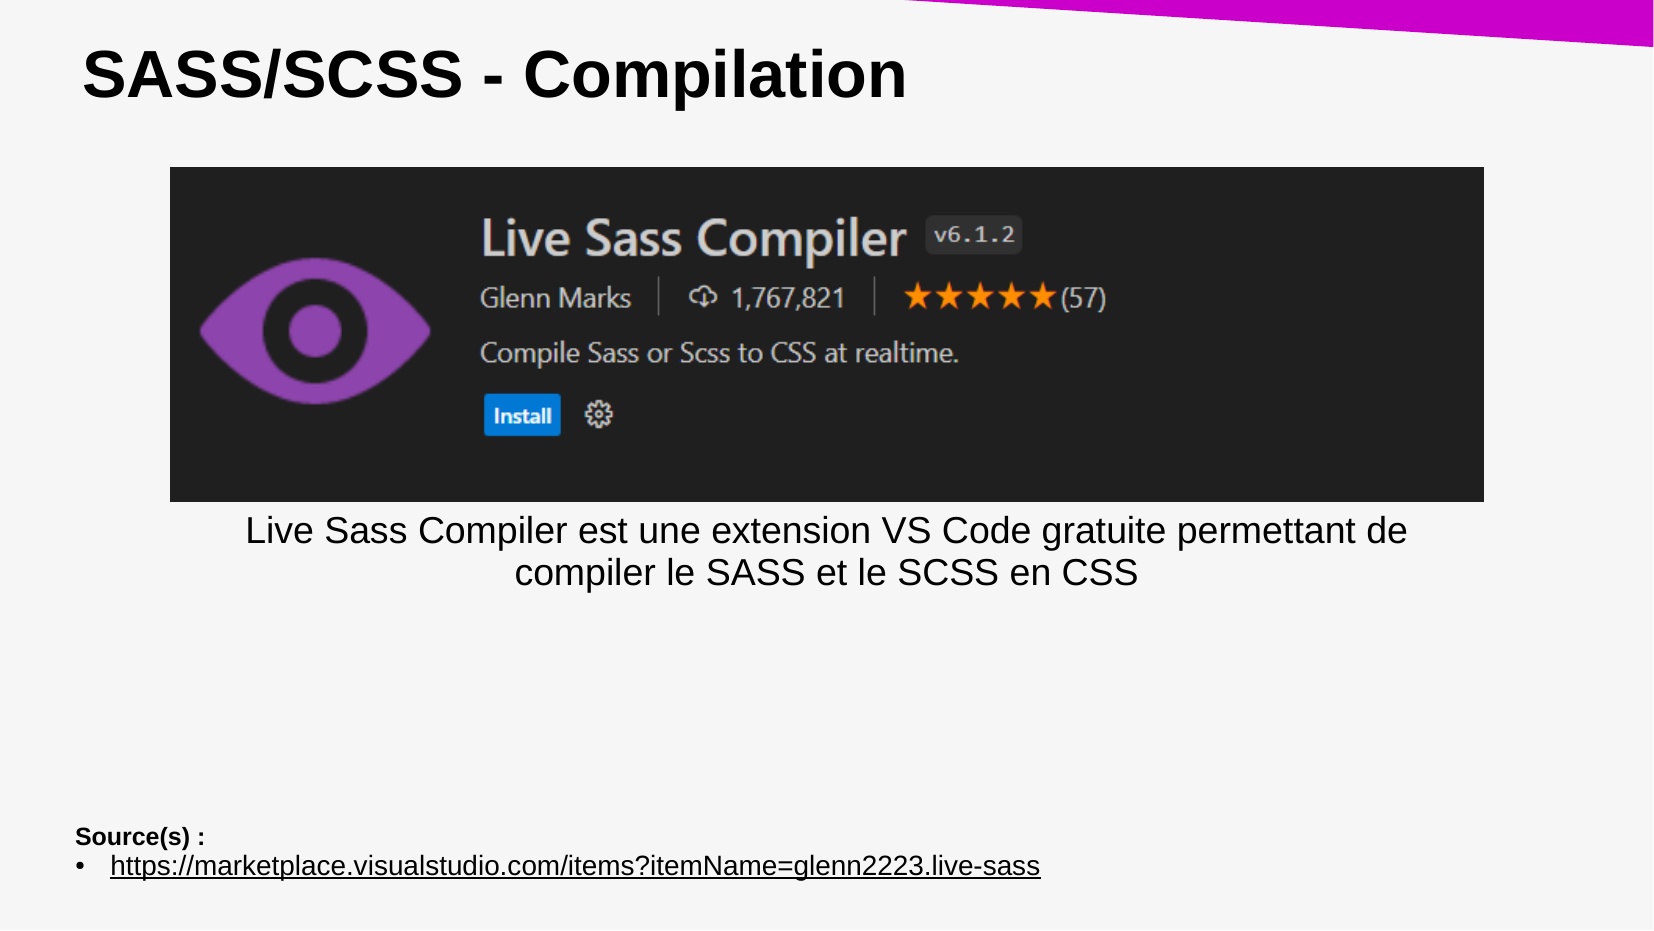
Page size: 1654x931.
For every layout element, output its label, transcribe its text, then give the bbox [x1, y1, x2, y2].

text_box Source(s) : https://marketplace.visualstudio.com/items?itemName=glenn2223.live-sass [60, 815, 1546, 929]
text_box Live Sass Compiler est une extension VS Code gratuite permettant de compiler le SASS et le SCSS en CSS [221, 501, 1433, 601]
text_box [904, 0, 1654, 48]
title SASS/SCSS - Compilation [82, 37, 1571, 114]
picture [170, 167, 1484, 502]
